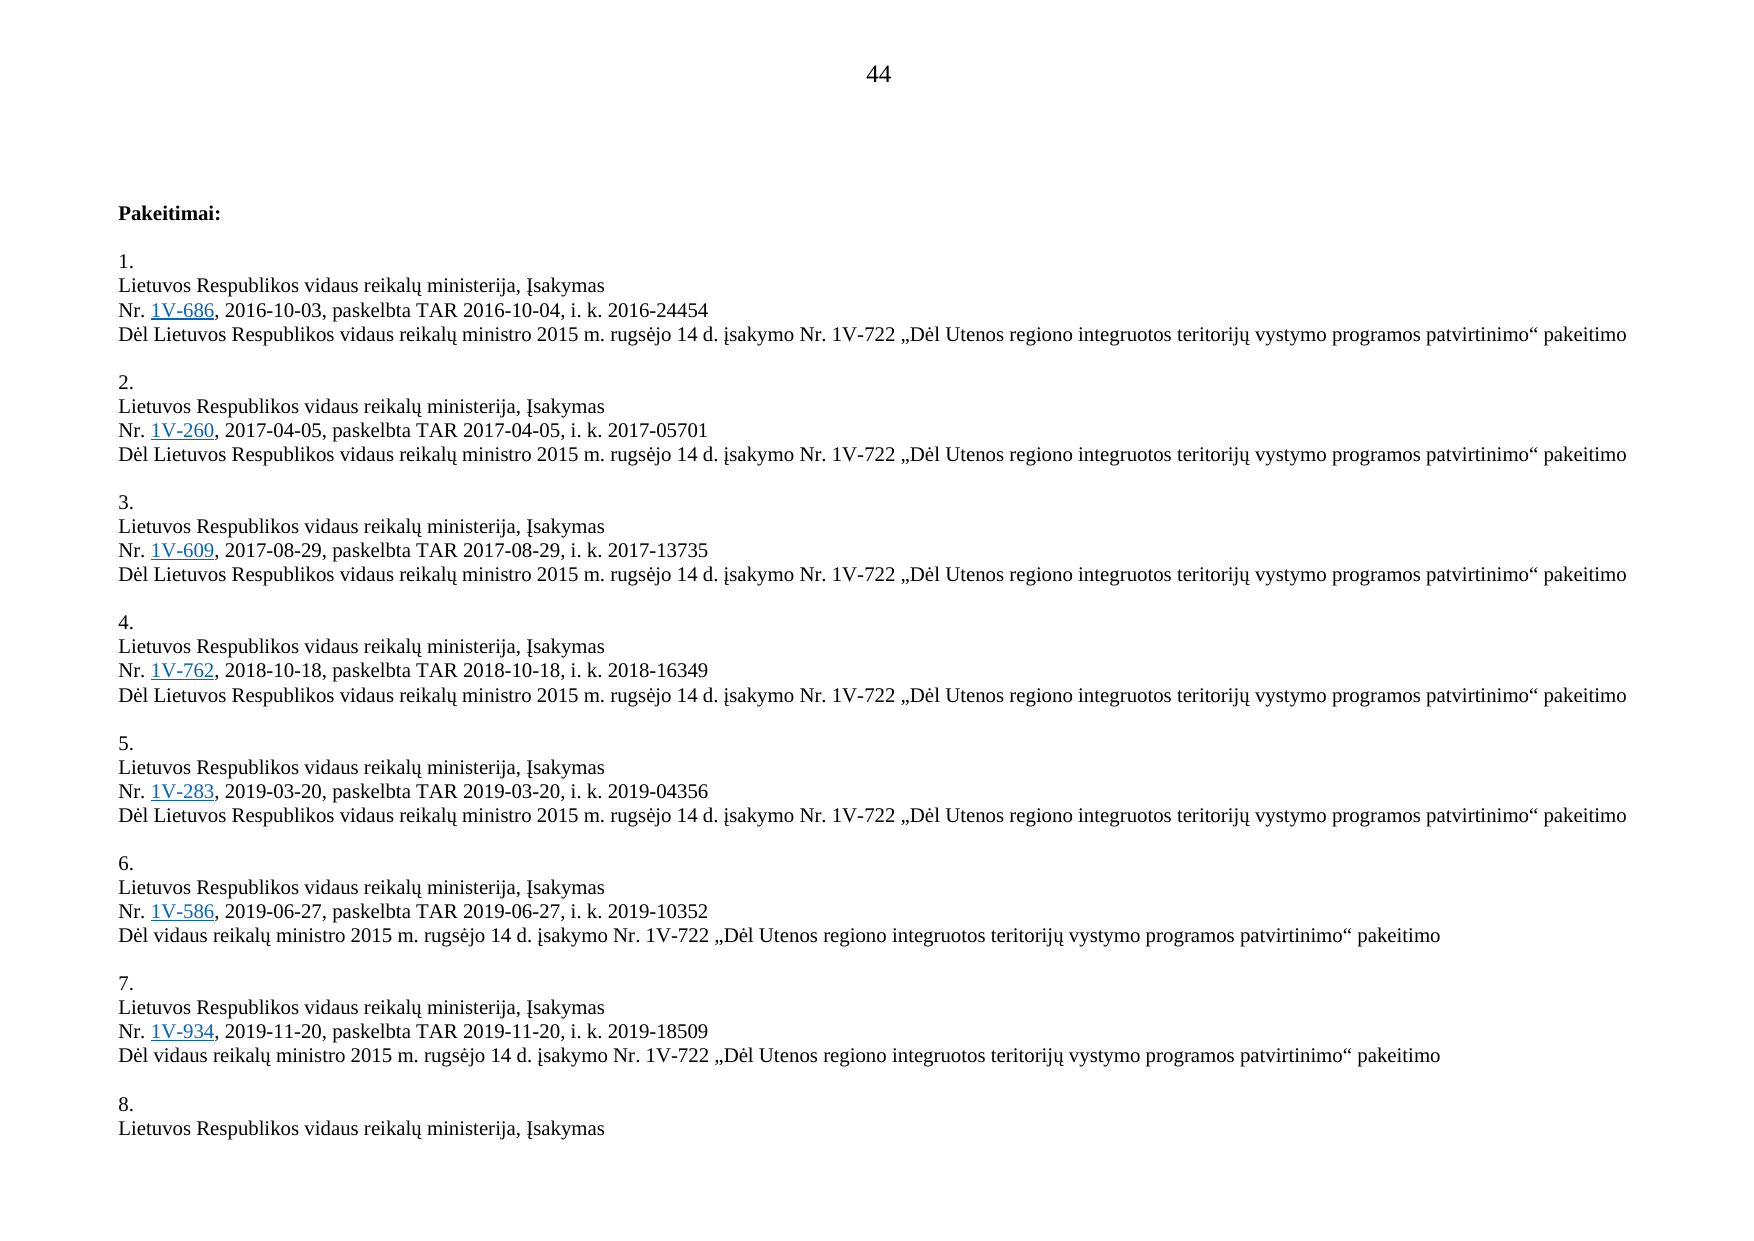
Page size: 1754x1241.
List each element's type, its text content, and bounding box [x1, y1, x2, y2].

text 1. [118, 249, 1639, 273]
text 7. [118, 971, 1639, 995]
text 8. [118, 1092, 1639, 1116]
text Lietuvos Respublikos vidaus reikalų ministerija, Įsakymas [118, 755, 1639, 779]
text Dėl vidaus reikalų ministro 2015 m. rugsėjo 14 d. įsakymo Nr. 1V-722 „Dėl Utenos regiono integruotos teritorijų vystymo programos patvirtinimo“ pakeitimo [118, 1043, 1639, 1067]
text Lietuvos Respublikos vidaus reikalų ministerija, Įsakymas [118, 634, 1639, 658]
text Lietuvos Respublikos vidaus reikalų ministerija, Įsakymas [118, 875, 1639, 899]
text Nr. 1V-609, 2017-08-29, paskelbta TAR 2017-08-29, i. k. 2017-13735 [118, 538, 1639, 562]
text 2. [118, 370, 1639, 394]
text Dėl Lietuvos Respublikos vidaus reikalų ministro 2015 m. rugsėjo 14 d. įsakymo Nr. 1V-722 „Dėl Utenos regiono integruotos teritorijų vystymo programos patvirtinimo“ pakeitimo [118, 562, 1639, 586]
text Dėl vidaus reikalų ministro 2015 m. rugsėjo 14 d. įsakymo Nr. 1V-722 „Dėl Utenos regiono integruotos teritorijų vystymo programos patvirtinimo“ pakeitimo [118, 923, 1639, 947]
text 4. [118, 610, 1639, 634]
text 6. [118, 851, 1639, 875]
text Lietuvos Respublikos vidaus reikalų ministerija, Įsakymas [118, 1116, 1639, 1140]
text Pakeitimai: [118, 201, 1639, 225]
text Lietuvos Respublikos vidaus reikalų ministerija, Įsakymas [118, 394, 1639, 418]
text Lietuvos Respublikos vidaus reikalų ministerija, Įsakymas [118, 514, 1639, 538]
text Nr. 1V-686, 2016-10-03, paskelbta TAR 2016-10-04, i. k. 2016-24454 [118, 297, 1639, 322]
text Nr. 1V-283, 2019-03-20, paskelbta TAR 2019-03-20, i. k. 2019-04356 [118, 779, 1639, 803]
text Dėl Lietuvos Respublikos vidaus reikalų ministro 2015 m. rugsėjo 14 d. įsakymo Nr. 1V-722 „Dėl Utenos regiono integruotos teritorijų vystymo programos patvirtinimo“ pakeitimo [118, 803, 1639, 827]
text Dėl Lietuvos Respublikos vidaus reikalų ministro 2015 m. rugsėjo 14 d. įsakymo Nr. 1V-722 „Dėl Utenos regiono integruotos teritorijų vystymo programos patvirtinimo“ pakeitimo [118, 442, 1639, 466]
text 5. [118, 731, 1639, 755]
text Dėl Lietuvos Respublikos vidaus reikalų ministro 2015 m. rugsėjo 14 d. įsakymo Nr. 1V-722 „Dėl Utenos regiono integruotos teritorijų vystymo programos patvirtinimo“ pakeitimo [118, 682, 1639, 707]
text Dėl Lietuvos Respublikos vidaus reikalų ministro 2015 m. rugsėjo 14 d. įsakymo Nr. 1V-722 „Dėl Utenos regiono integruotos teritorijų vystymo programos patvirtinimo“ pakeitimo [118, 322, 1639, 346]
text Lietuvos Respublikos vidaus reikalų ministerija, Įsakymas [118, 273, 1639, 297]
text Nr. 1V-762, 2018-10-18, paskelbta TAR 2018-10-18, i. k. 2018-16349 [118, 658, 1639, 682]
text Nr. 1V-260, 2017-04-05, paskelbta TAR 2017-04-05, i. k. 2017-05701 [118, 418, 1639, 442]
text Nr. 1V-586, 2019-06-27, paskelbta TAR 2019-06-27, i. k. 2019-10352 [118, 899, 1639, 923]
text Lietuvos Respublikos vidaus reikalų ministerija, Įsakymas [118, 995, 1639, 1019]
text 3. [118, 490, 1639, 514]
text Nr. 1V-934, 2019-11-20, paskelbta TAR 2019-11-20, i. k. 2019-18509 [118, 1019, 1639, 1043]
